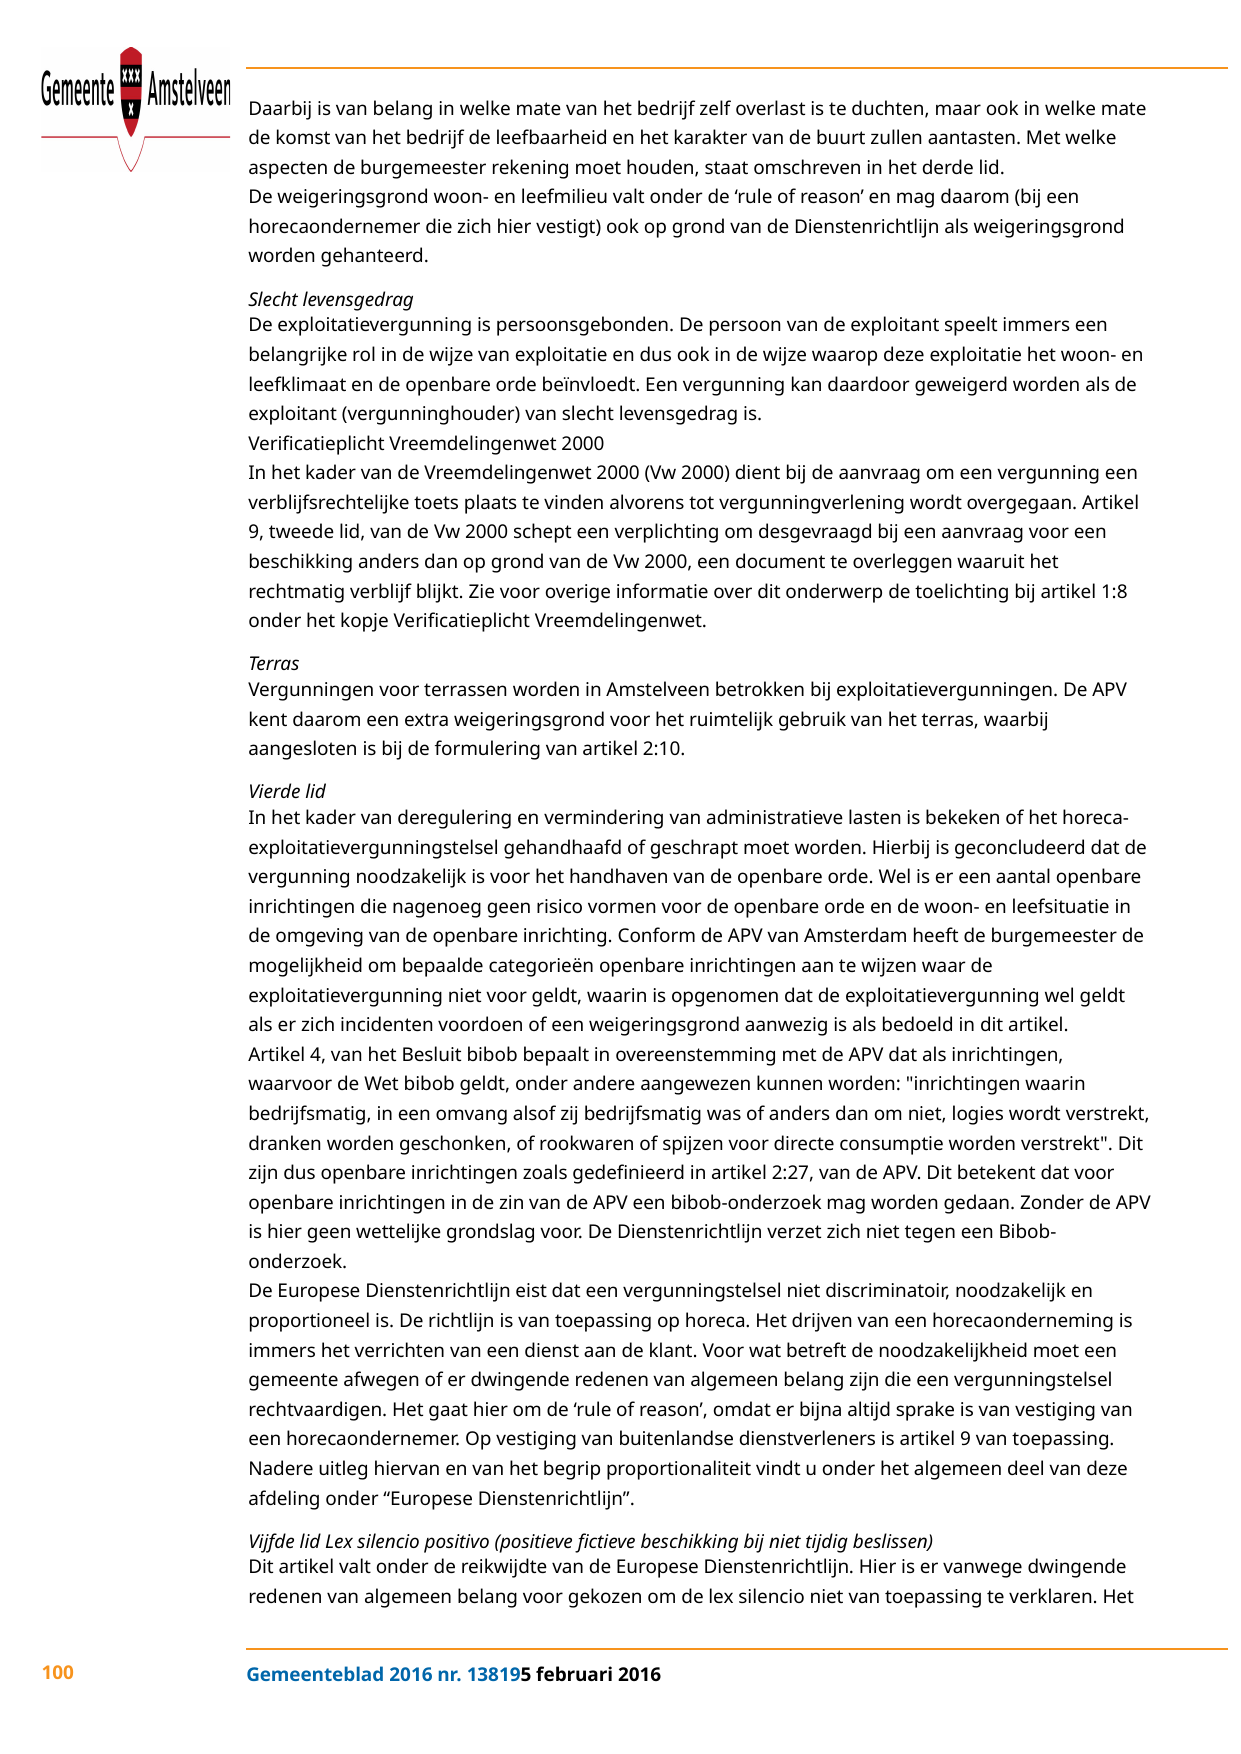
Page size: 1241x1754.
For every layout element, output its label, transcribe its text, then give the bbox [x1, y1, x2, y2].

text Vierde lid [248, 778, 1152, 804]
text De weigeringsgrond woon- en leefmilieu valt onder de ‘rule of reason’ en mag daarom (bij een horecaondernemer die zich hier vestigt) ook op grond van de Dienstenrichtlijn als weigeringsgrond worden gehanteerd. [248, 183, 1152, 268]
text In het kader van de Vreemdelingenwet 2000 (Vw 2000) dient bij de aanvraag om een vergunning een verblijfsrechtelijke toets plaats te vinden alvorens tot vergunningverlening wordt overgegaan. Artikel 9, tweede lid, van de Vw 2000 schept een verplichting om desgevraagd bij een aanvraag voor een beschikking anders dan op grond van de Vw 2000, een document te overleggen waaruit het rechtmatig verblijf blijkt. Zie voor overige informatie over dit onderwerp de toelichting bij artikel 1:8 onder het kopje Verificatieplicht Vreemdelingenwet. [248, 459, 1152, 633]
text Terras [248, 651, 1152, 676]
text In het kader van deregulering en vermindering van administratieve lasten is bekeken of het horeca-exploitatievergunningstelsel gehandhaafd of geschrapt moet worden. Hierbij is geconcludeerd dat de vergunning noodzakelijk is voor het handhaven van de openbare orde. Wel is er een aantal openbare inrichtingen die nagenoeg geen risico vormen voor de openbare orde en de woon- en leefsituatie in de omgeving van de openbare inrichting. Conform de APV van Amsterdam heeft de burgemeester de mogelijkheid om bepaalde categorieën openbare inrichtingen aan te wijzen waar de exploitatievergunning niet voor geldt, waarin is opgenomen dat de exploitatievergunning wel geldt als er zich incidenten voordoen of een weigeringsgrond aanwezig is als bedoeld in dit artikel. [248, 804, 1152, 1037]
text De exploitatievergunning is persoonsgebonden. De persoon van de exploitant speelt immers een belangrijke rol in de wijze van exploitatie en dus ook in de wijze waarop deze exploitatie het woon- en leefklimaat en de openbare orde beïnvloedt. Een vergunning kan daardoor geweigerd worden als de exploitant (vergunninghouder) van slecht levensgedrag is. [248, 312, 1152, 426]
text Vergunningen voor terrassen worden in Amstelveen betrokken bij exploitatievergunningen. De APV kent daarom een extra weigeringsgrond voor het ruimtelijk gebruik van het terras, waarbij aangesloten is bij de formulering van artikel 2:10. [248, 676, 1152, 761]
text Slecht levensgedrag [248, 286, 1152, 312]
text De Europese Dienstenrichtlijn eist dat een vergunningstelsel niet discriminatoir, noodzakelijk en proportioneel is. De richtlijn is van toepassing op horeca. Het drijven van een horecaonderneming is immers het verrichten van een dienst aan de klant. Voor wat betreft de noodzakelijkheid moet een gemeente afwegen of er dwingende redenen van algemeen belang zijn die een vergunningstelsel rechtvaardigen. Het gaat hier om de ‘rule of reason’, omdat er bijna altijd sprake is van vestiging van een horecaondernemer. Op vestiging van buitenlandse dienstverleners is artikel 9 van toepassing. Nadere uitleg hiervan en van het begrip proportionaliteit vindt u onder het algemeen deel van deze afdeling onder “Europese Dienstenrichtlijn”. [248, 1278, 1152, 1510]
text Verificatieplicht Vreemdelingenwet 2000 [248, 430, 1152, 456]
text Daarbij is van belang in welke mate van het bedrijf zelf overlast is te duchten, maar ook in welke mate de komst van het bedrijf de leefbaarheid en het karakter van de buurt zullen aantasten. Met welke aspecten de burgemeester rekening moet houden, staat omschreven in het derde lid. [248, 95, 1152, 180]
text Artikel 4, van het Besluit bibob bepaalt in overeenstemming met de APV dat als inrichtingen, waarvoor de Wet bibob geldt, onder andere aangewezen kunnen worden: "inrichtingen waarin bedrijfsmatig, in een omvang alsof zij bedrijfsmatig was of anders dan om niet, logies wordt verstrekt, dranken worden geschonken, of rookwaren of spijzen voor directe consumptie worden verstrekt". Dit zijn dus openbare inrichtingen zoals gedefinieerd in artikel 2:27, van de APV. Dit betekent dat voor openbare inrichtingen in de zin van de APV een bibob-onderzoek mag worden gedaan. Zonder de APV is hier geen wettelijke grondslag voor. De Dienstenrichtlijn verzet zich niet tegen een Bibob-onderzoek. [248, 1041, 1152, 1274]
picture [41, 47, 231, 172]
text Vijfde lid Lex silencio positivo (positieve fictieve beschikking bij niet tijdig beslissen) [248, 1528, 1152, 1553]
text Dit artikel valt onder de reikwijdte van de Europese Dienstenrichtlijn. Hier is er vanwege dwingende redenen van algemeen belang voor gekozen om de lex silencio niet van toepassing te verklaren. Het [248, 1553, 1152, 1609]
